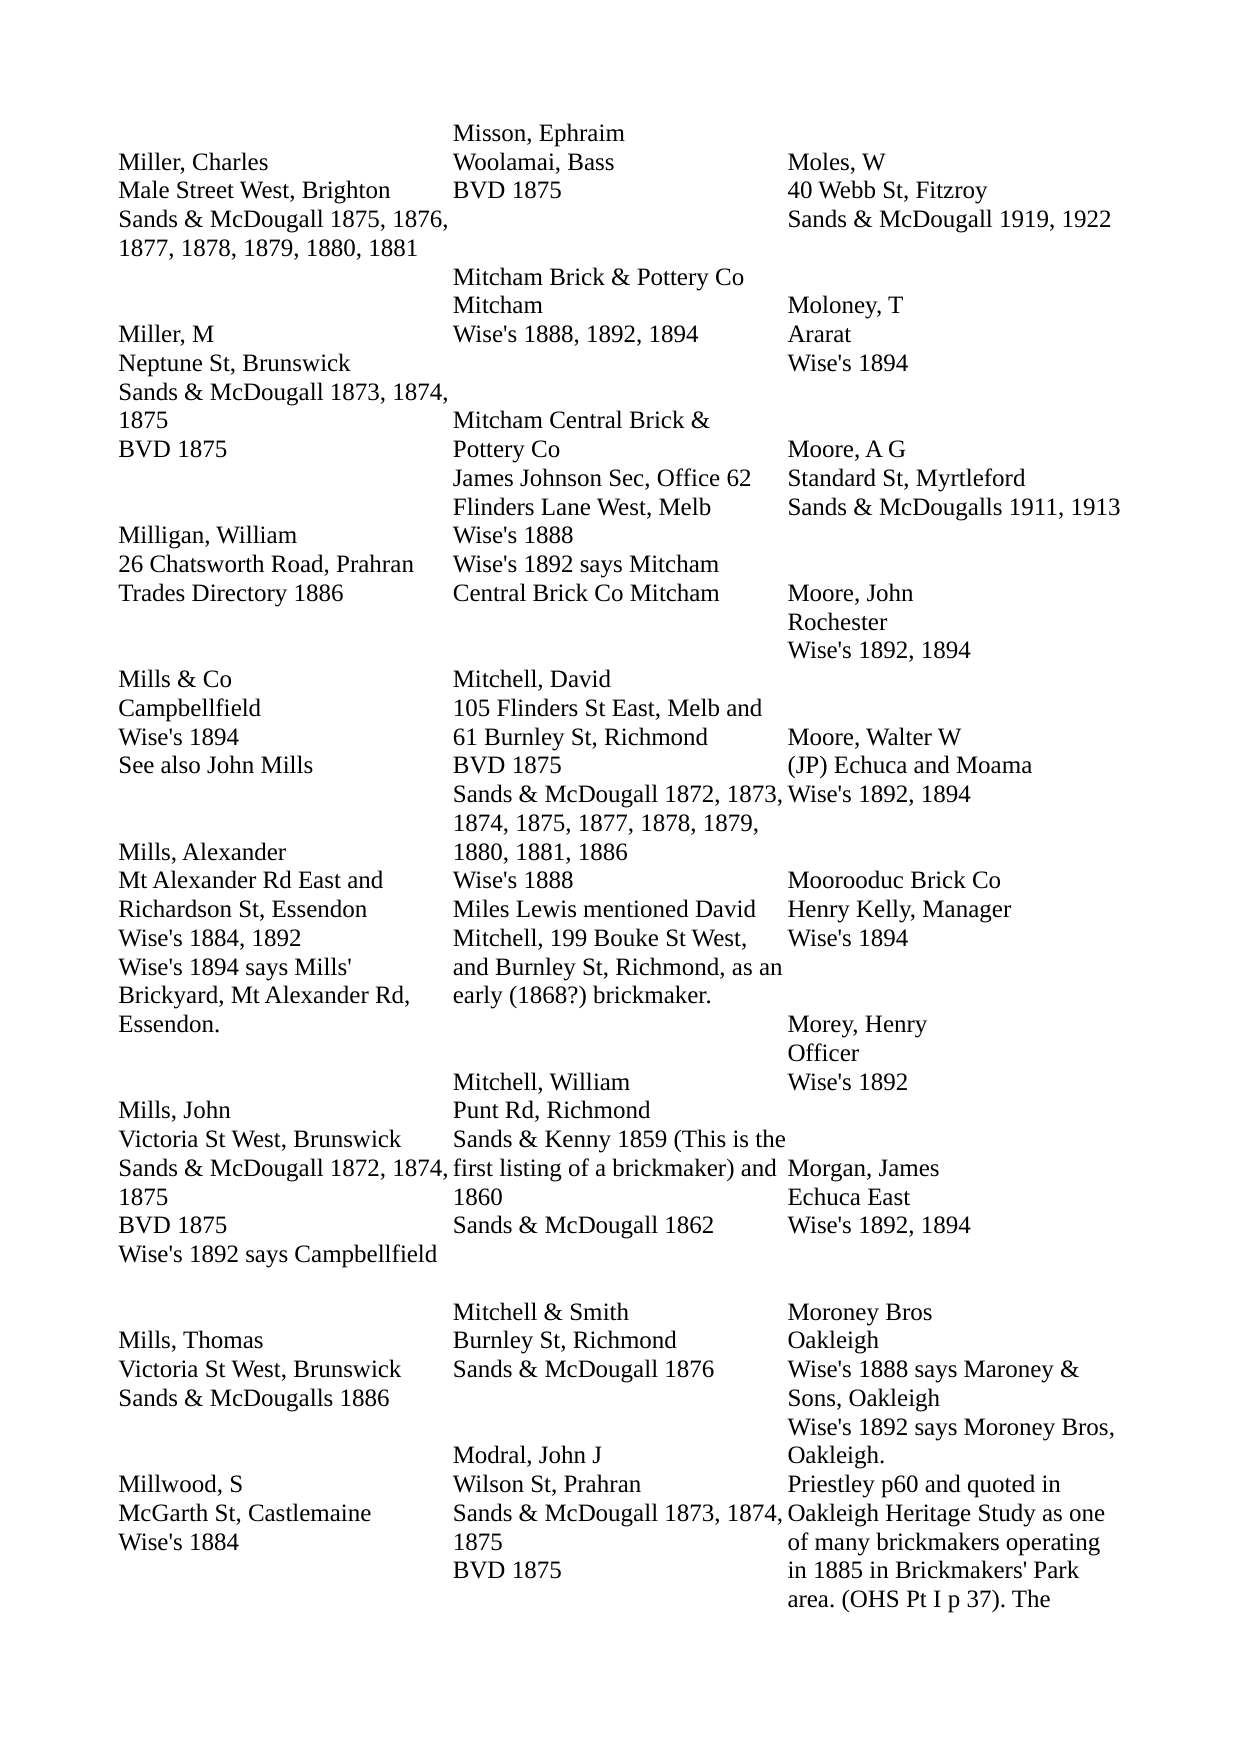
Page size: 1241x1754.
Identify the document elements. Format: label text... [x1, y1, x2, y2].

text BVD 1875 [453, 751, 787, 779]
text Wise's 1892 [787, 1067, 1122, 1096]
text Wise's 1892, 1894 [787, 779, 1122, 808]
text Wise's 1892 says Moroney Bros, Oakleigh. [787, 1412, 1122, 1469]
text Mitchell, William [453, 1067, 787, 1096]
text Mitcham [453, 291, 787, 319]
text Wise's 1894 [787, 348, 1122, 377]
text Miller, M [118, 319, 453, 348]
text Milligan, William [118, 521, 453, 549]
text Miles Lewis mentioned David Mitchell, 199 Bouke St West, and Burnley St, Richmond, as an early (1868?) brickmaker. [453, 894, 787, 1009]
text Mills, John [118, 1096, 453, 1124]
text Woolamai, Bass [453, 147, 787, 176]
text Sands & McDougall 1919, 1922 [787, 204, 1122, 233]
text Miller, Charles [118, 147, 453, 176]
text Mitchell, David [453, 664, 787, 693]
text Misson, Ephraim [453, 118, 787, 147]
text Ararat [787, 319, 1122, 348]
text Wise's 1888, 1892, 1894 [453, 319, 787, 348]
text Morey, Henry [787, 1009, 1122, 1038]
text See also John Mills [118, 751, 453, 779]
text Burnley St, Richmond [453, 1326, 787, 1354]
text Moore, Walter W [787, 722, 1122, 751]
text Wise's 1884 [118, 1527, 453, 1556]
text BVD 1875 [453, 176, 787, 204]
text Sands & Kenny 1859 (This is the first listing of a brickmaker) and 1860 [453, 1124, 787, 1211]
text Wise's 1894 [118, 722, 453, 751]
text Sands & McDougalls 1886 [118, 1383, 453, 1412]
text Sands & McDougall 1872, 1874, 1875 [118, 1153, 453, 1211]
text Millwood, S [118, 1469, 453, 1498]
text Mills, Thomas [118, 1326, 453, 1354]
text Campbellfield [118, 693, 453, 722]
text Neptune St, Brunswick [118, 348, 453, 377]
text BVD 1875 [118, 434, 453, 463]
text Oakleigh [787, 1326, 1122, 1354]
text Echuca East [787, 1182, 1122, 1211]
text Sands & McDougalls 1911, 1913 [787, 492, 1122, 521]
text Moloney, T [787, 291, 1122, 319]
text Male Street West, Brighton [118, 176, 453, 204]
text Mills, Alexander [118, 837, 453, 866]
text Moroney Bros [787, 1297, 1122, 1326]
text Wise's 1894 says Mills' Brickyard, Mt Alexander Rd, Essendon. [118, 952, 453, 1038]
text Morgan, James [787, 1153, 1122, 1182]
text Moorooduc Brick Co [787, 866, 1122, 894]
text Wise's 1888 [453, 866, 787, 894]
text Mitcham Brick & Pottery Co [453, 262, 787, 291]
text Moore, A G [787, 434, 1122, 463]
text BVD 1875 [118, 1211, 453, 1239]
text BVD 1875 [453, 1556, 787, 1584]
text Mt Alexander Rd East and Richardson St, Essendon [118, 866, 453, 923]
text Standard St, Myrtleford [787, 463, 1122, 492]
text McGarth St, Castlemaine [118, 1498, 453, 1527]
text 105 Flinders St East, Melb and 61 Burnley St, Richmond [453, 693, 787, 751]
text Sands & McDougall 1873, 1874, 1875 [453, 1498, 787, 1556]
text Sands & McDougall 1876 [453, 1354, 787, 1383]
text Wise's 1888 says Maroney & Sons, Oakleigh [787, 1354, 1122, 1412]
text Mitcham Central Brick & Pottery Co [453, 406, 787, 463]
text Sands & McDougall 1875, 1876, 1877, 1878, 1879, 1880, 1881 [118, 204, 453, 262]
text Wise's 1892 says Campbellfield [118, 1239, 453, 1268]
text Officer [787, 1038, 1122, 1067]
text Mitchell & Smith [453, 1297, 787, 1326]
text 40 Webb St, Fitzroy [787, 176, 1122, 204]
text Victoria St West, Brunswick [118, 1124, 453, 1153]
text Wise's 1888 [453, 521, 787, 549]
text Wise's 1894 [787, 923, 1122, 952]
text Modral, John J [453, 1441, 787, 1469]
text Henry Kelly, Manager [787, 894, 1122, 923]
text Sands & McDougall 1862 [453, 1211, 787, 1239]
text Wise's 1892, 1894 [787, 636, 1122, 664]
text Wise's 1884, 1892 [118, 923, 453, 952]
text Rochester [787, 607, 1122, 636]
text Punt Rd, Richmond [453, 1096, 787, 1124]
text Moore, John [787, 578, 1122, 607]
text Wise's 1892 says Mitcham Central Brick Co Mitcham [453, 549, 787, 607]
text Priestley p60 and quoted in Oakleigh Heritage Study as one of many brickmakers operating in 1885 in Brickmakers' Park area. (OHS Pt I p 37). The [787, 1469, 1122, 1613]
text Sands & McDougall 1873, 1874, 1875 [118, 377, 453, 434]
text Sands & McDougall 1872, 1873, 1874, 1875, 1877, 1878, 1879, 1880, 1881, 1886 [453, 779, 787, 866]
text Victoria St West, Brunswick [118, 1354, 453, 1383]
text Wise's 1892, 1894 [787, 1211, 1122, 1239]
text Mills & Co [118, 664, 453, 693]
text James Johnson Sec, Office 62 Flinders Lane West, Melb [453, 463, 787, 521]
text Wilson St, Prahran [453, 1469, 787, 1498]
text Moles, W [787, 147, 1122, 176]
text Trades Directory 1886 [118, 578, 453, 607]
text (JP) Echuca and Moama [787, 751, 1122, 779]
text 26 Chatsworth Road, Prahran [118, 549, 453, 578]
